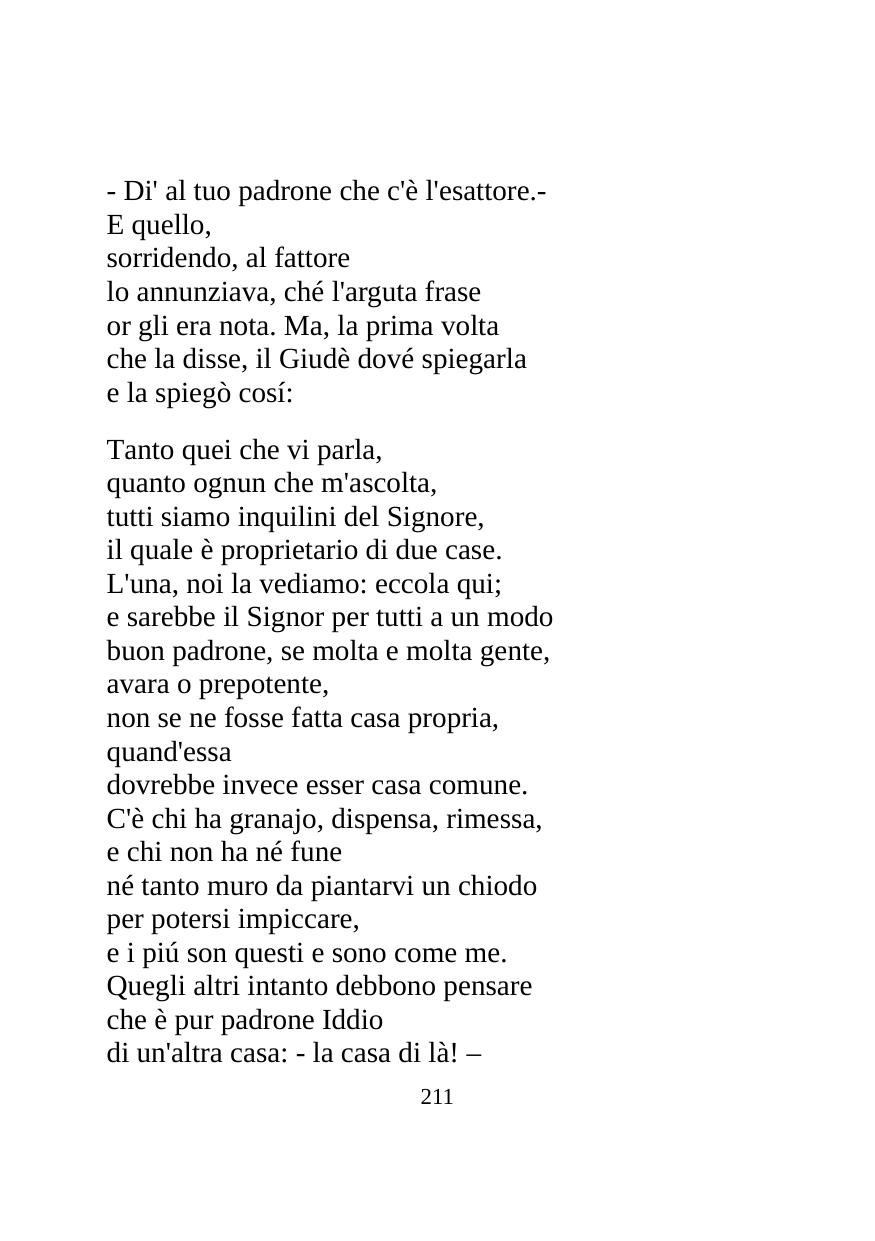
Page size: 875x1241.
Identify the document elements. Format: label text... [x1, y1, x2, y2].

text e sarebbe il Signor per tutti a un modo [106, 599, 768, 633]
text e la spiegò cosí: [106, 375, 768, 408]
text che la disse, il Giudè dové spiegarla [106, 341, 768, 375]
text E quello, [106, 207, 768, 241]
text buon padrone, se molta e molta gente, [106, 633, 768, 667]
text e chi non ha né fune [106, 834, 768, 868]
text sorridendo, al fattore [106, 241, 768, 274]
text L'una, noi la vediamo: eccola qui; [106, 566, 768, 599]
text tutti siamo inquilini del Signore, [106, 499, 768, 532]
text quanto ognun che m'ascolta, [106, 465, 768, 499]
text né tanto muro da piantarvi un chiodo [106, 868, 768, 901]
text e i piú son questi e sono come me. [106, 935, 768, 968]
text che è pur padrone Iddio [106, 1002, 768, 1036]
text Quegli altri intanto debbono pensare [106, 968, 768, 1002]
text non se ne fosse fatta casa propria, [106, 700, 768, 734]
text or gli era nota. Ma, la prima volta [106, 308, 768, 341]
text Tanto quei che vi parla, [69, 432, 768, 465]
text per potersi impiccare, [106, 901, 768, 935]
text - Di' al tuo padrone che c'è l'esattore.- [106, 173, 768, 207]
text C'è chi ha granajo, dispensa, rimessa, [106, 801, 768, 834]
text il quale è proprietario di due case. [106, 532, 768, 566]
text lo annunziava, ché l'arguta frase [106, 274, 768, 308]
text dovrebbe invece esser casa comune. [106, 767, 768, 801]
text quand'essa [106, 734, 768, 767]
text avara o prepotente, [106, 667, 768, 700]
text di un'altra casa: - la casa di là! – [106, 1036, 768, 1069]
